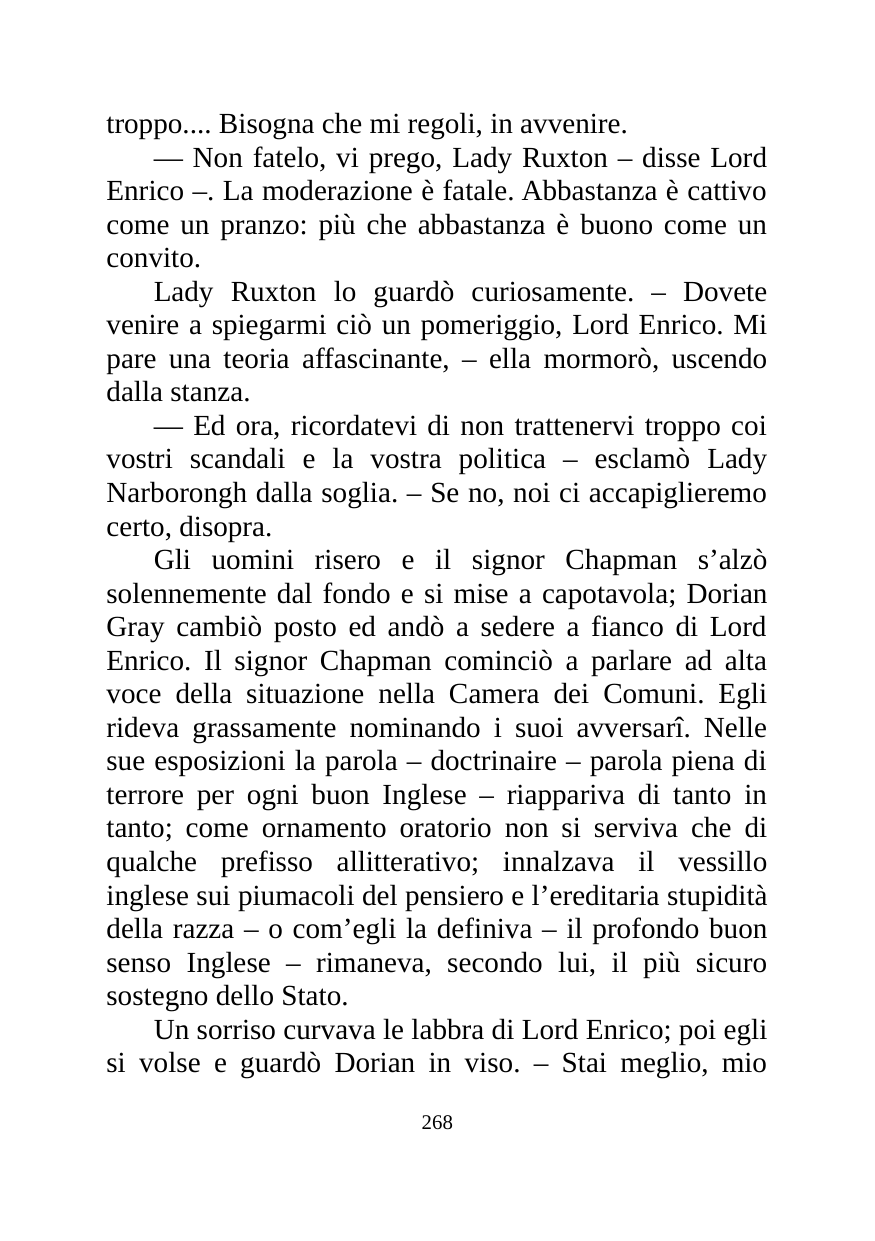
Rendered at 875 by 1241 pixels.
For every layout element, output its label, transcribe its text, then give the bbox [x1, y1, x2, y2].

text troppo.... Bisogna che mi regoli, in avvenire. [106, 106, 768, 140]
text — Non fatelo, vi prego, Lady Ruxton – disse Lord Enrico –. La moderazione è fatale. Abbastanza è cattivo come un pranzo: più che abbastanza è buono come un convito. [106, 140, 768, 274]
text Gli uomini risero e il signor Chapman s’alzò solennemente dal fondo e si mise a capotavola; Dorian Gray cambiò posto ed andò a sedere a fianco di Lord Enrico. Il signor Chapman cominciò a parlare ad alta voce della situazione nella Camera dei Comuni. Egli rideva grassamente nominando i suoi avversarî. Nelle sue esposizioni la parola – doctrinaire – parola piena di terrore per ogni buon Inglese – riappariva di tanto in tanto; come ornamento oratorio non si serviva che di qualche prefisso allitterativo; innalzava il vessillo inglese sui piumacoli del pensiero e l’ereditaria stupidità della razza – o com’egli la definiva – il profondo buon senso Inglese – rimaneva, secondo lui, il più sicuro sostegno dello Stato. [106, 542, 768, 1012]
text Lady Ruxton lo guardò curiosamente. – Dovete venire a spiegarmi ciò un pomeriggio, Lord Enrico. Mi pare una teoria affascinante, – ella mormorò, uscendo dalla stanza. [106, 274, 768, 408]
text Un sorriso curvava le labbra di Lord Enrico; poi egli si volse e guardò Dorian in viso. – Stai meglio, mio [106, 1012, 768, 1079]
text — Ed ora, ricordatevi di non trattenervi troppo coi vostri scandali e la vostra politica – esclamò Lady Narborongh dalla soglia. – Se no, noi ci accapiglieremo certo, disopra. [106, 408, 768, 542]
